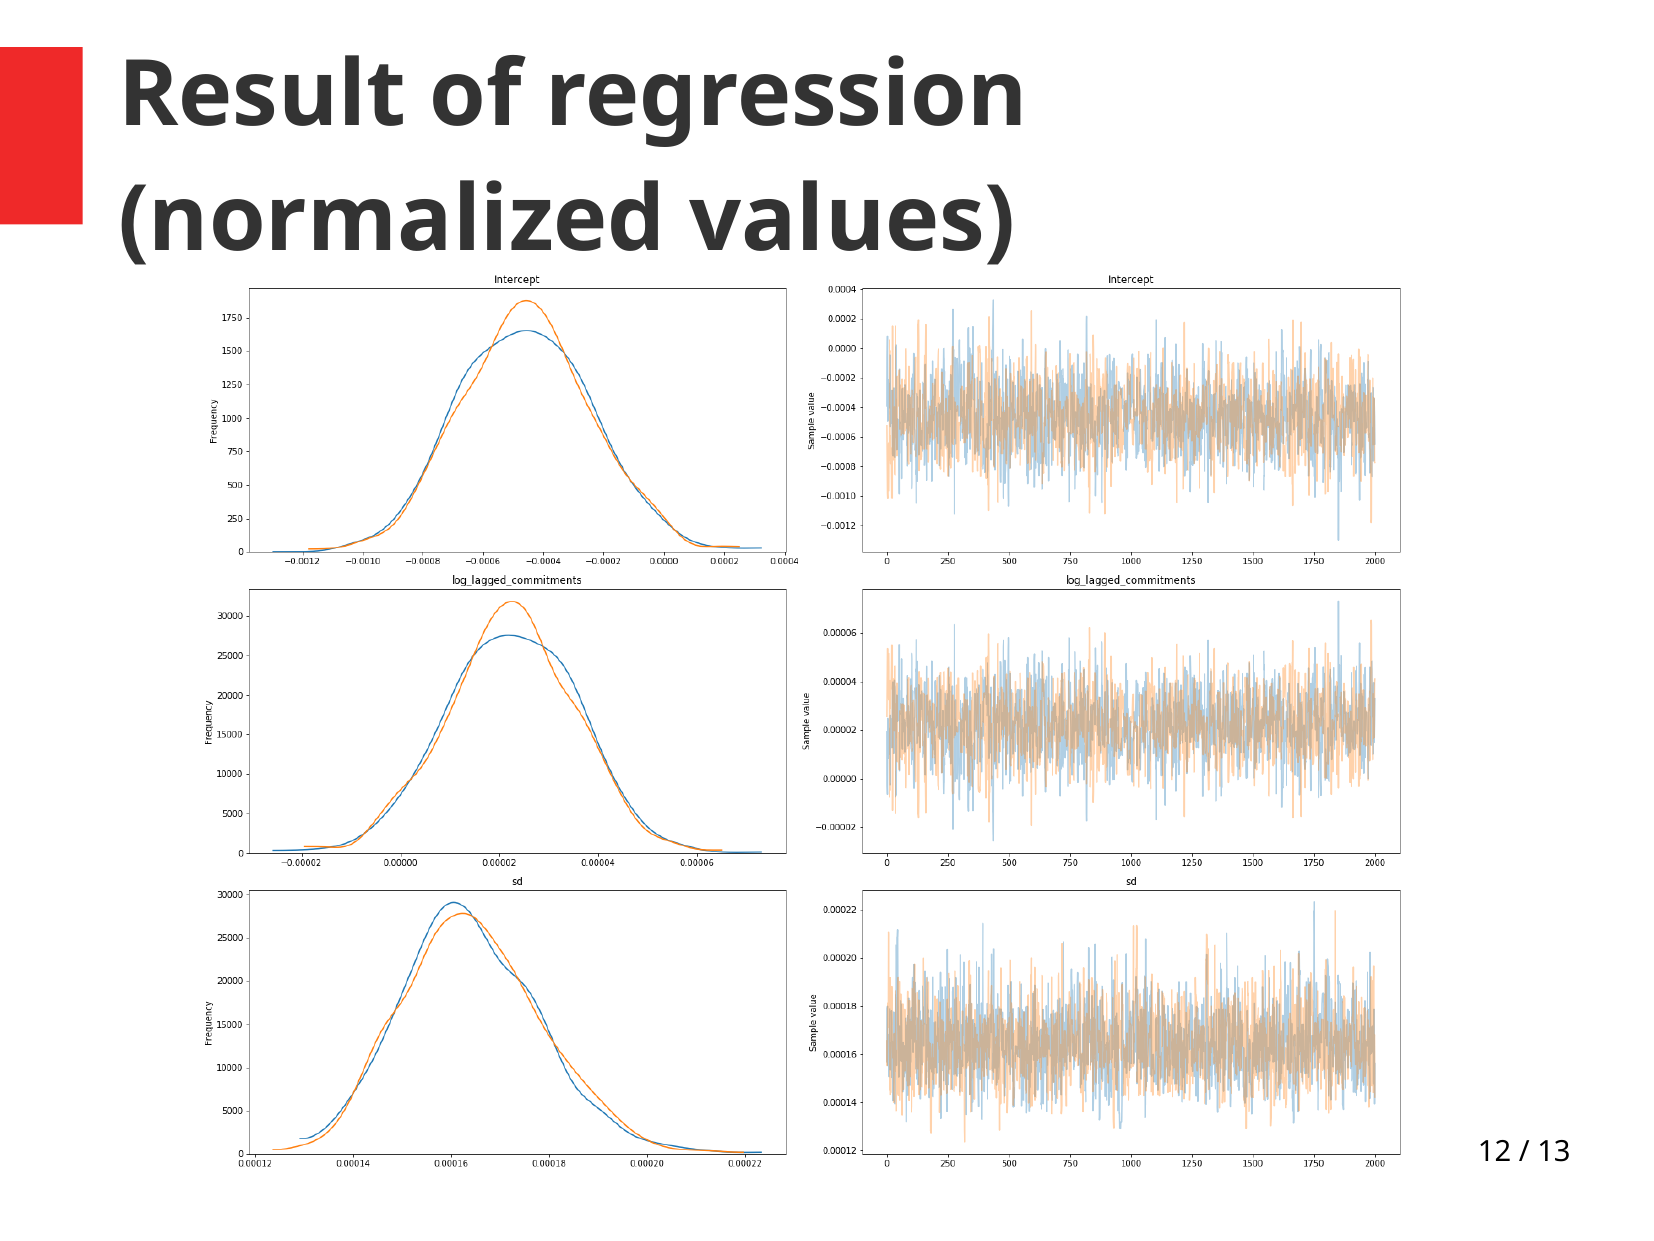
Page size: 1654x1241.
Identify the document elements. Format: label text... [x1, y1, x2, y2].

picture [195, 265, 1411, 1177]
title Result of regression (normalized values) [118, 27, 1571, 278]
